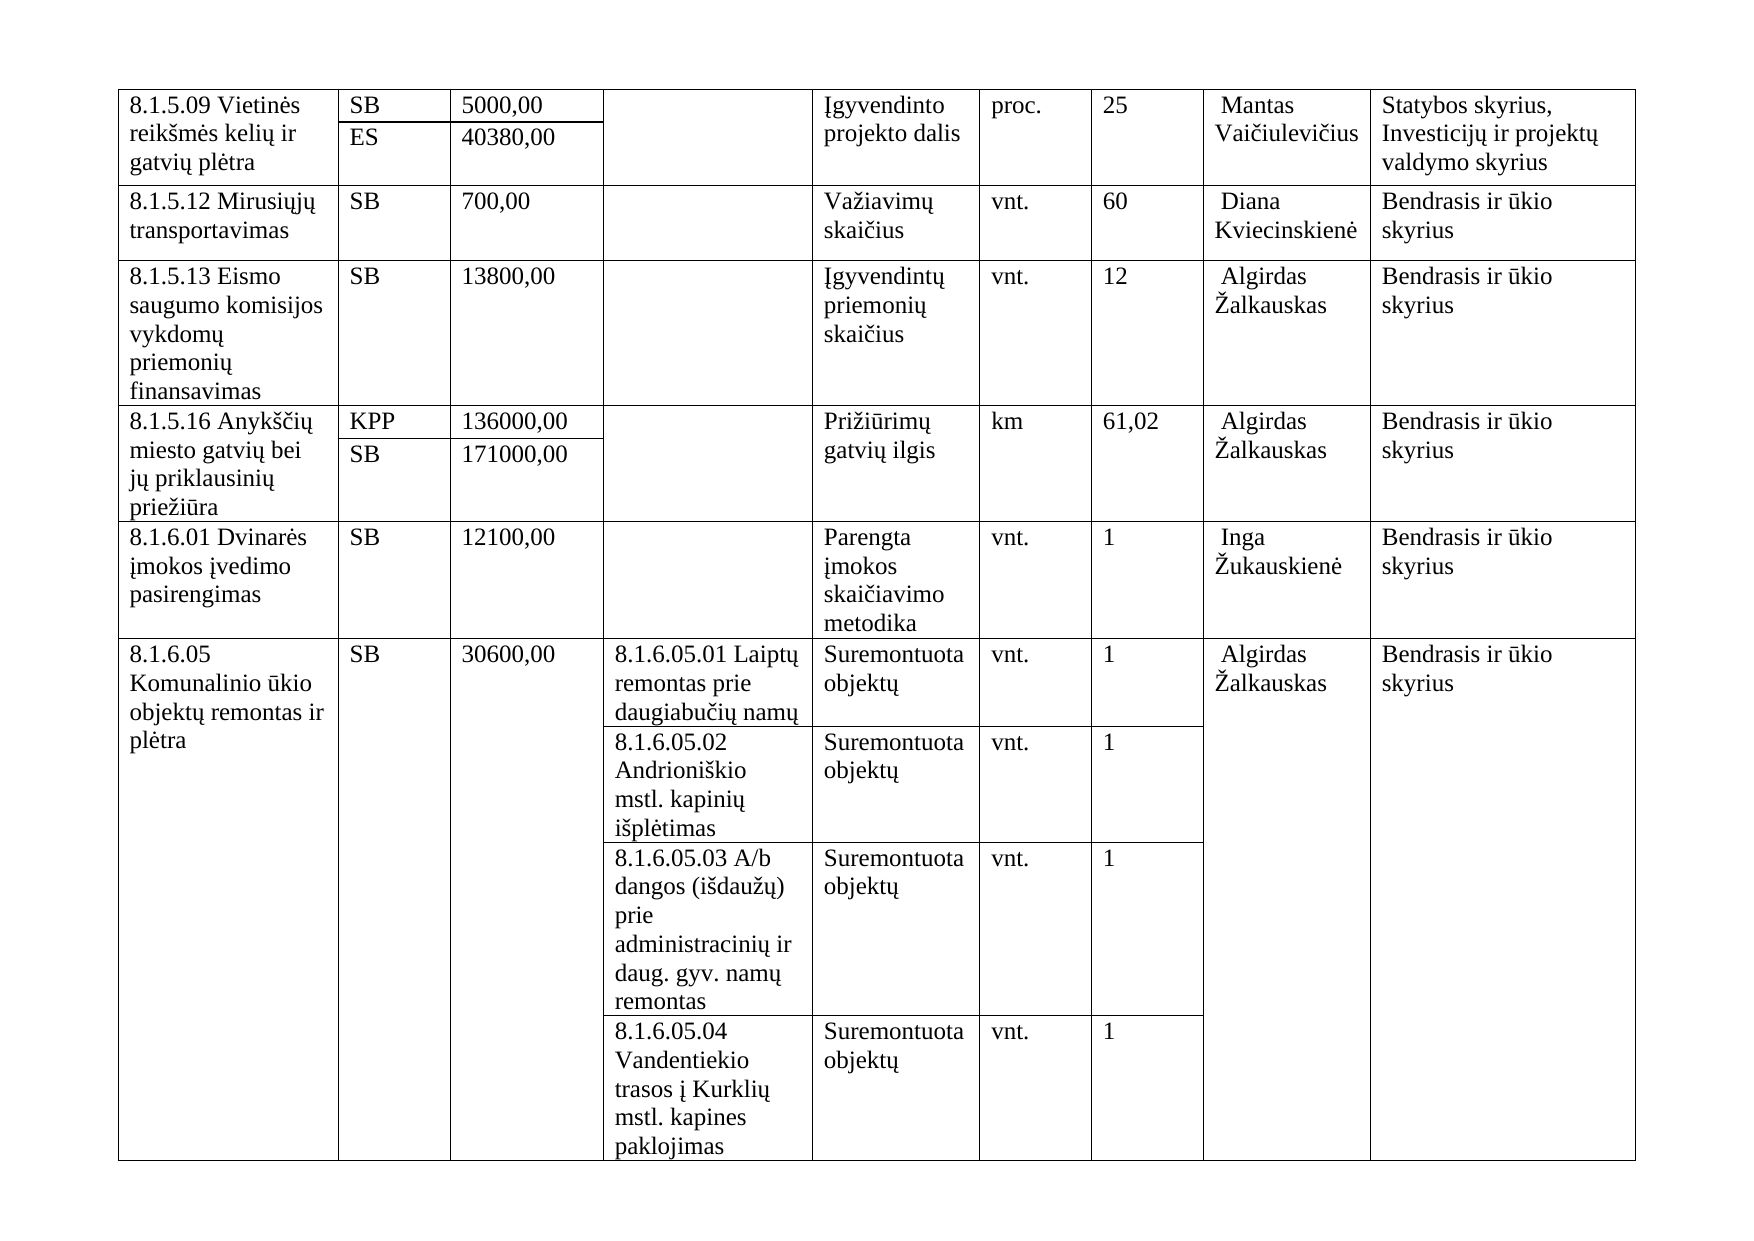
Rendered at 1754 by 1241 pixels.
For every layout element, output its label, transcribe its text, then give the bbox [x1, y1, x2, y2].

table_cell 61,02 [1092, 406, 1203, 521]
table_cell Diana Kviecinskienė [1204, 186, 1370, 260]
table_cell proc. [980, 90, 1091, 185]
table_cell [604, 90, 812, 185]
table_cell 8.1.5.09 Vietinės reikšmės kelių ir gatvių plėtra [119, 90, 338, 185]
table_cell SB [339, 90, 450, 121]
table_cell vnt. [980, 727, 1091, 842]
table_cell Suremontuota objektų [813, 727, 979, 842]
table_cell 1 [1092, 1016, 1203, 1160]
table_cell 136000,00 [451, 406, 603, 438]
table_cell 1 [1092, 727, 1203, 842]
table_cell 13800,00 [451, 261, 603, 405]
table_cell 12 [1092, 261, 1203, 405]
table_cell 30600,00 [451, 639, 603, 1160]
table_cell Įgyvendintų priemonių skaičius [813, 261, 979, 405]
table_cell SB [339, 261, 450, 405]
table_cell 8.1.5.16 Anykščių miesto gatvių bei jų priklausinių priežiūra [119, 406, 338, 521]
table_cell 171000,00 [451, 439, 603, 521]
table_cell 700,00 [451, 186, 603, 260]
table_cell Algirdas Žalkauskas [1204, 261, 1370, 405]
table_cell Algirdas Žalkauskas [1204, 639, 1370, 1160]
table_cell Suremontuota objektų [813, 843, 979, 1015]
table_cell vnt. [980, 522, 1091, 638]
table_cell Bendrasis ir ūkio skyrius [1371, 639, 1635, 1160]
table_cell vnt. [980, 843, 1091, 1015]
table_cell Parengta įmokos skaičiavimo metodika [813, 522, 979, 638]
table_cell 8.1.6.05.02 Andrioniškio mstl. kapinių išplėtimas [604, 727, 812, 842]
table_cell SB [339, 522, 450, 638]
table_cell Bendrasis ir ūkio skyrius [1371, 522, 1635, 638]
table_cell [604, 522, 812, 638]
table_cell Algirdas Žalkauskas [1204, 406, 1370, 521]
table_cell 60 [1092, 186, 1203, 260]
table_cell Bendrasis ir ūkio skyrius [1371, 261, 1635, 405]
table_cell 1 [1092, 843, 1203, 1015]
table_cell 8.1.6.05.03 A/b dangos (išdaužų) prie administracinių ir daug. gyv. namų remontas [604, 843, 812, 1015]
table_cell Įgyvendinto projekto dalis [813, 90, 979, 185]
table_cell Statybos skyrius, Investicijų ir projektų valdymo skyrius [1371, 90, 1635, 185]
table_cell Suremontuota objektų [813, 1016, 979, 1160]
table_cell Bendrasis ir ūkio skyrius [1371, 406, 1635, 521]
table_cell SB [339, 439, 450, 521]
table_cell 5000,00 [451, 90, 603, 121]
table_cell km [980, 406, 1091, 521]
table_cell 25 [1092, 90, 1203, 185]
table_cell Suremontuota objektų [813, 639, 979, 726]
table_cell Inga Žukauskienė [1204, 522, 1370, 638]
table_cell [604, 406, 812, 521]
table_cell vnt. [980, 1016, 1091, 1160]
table_cell [604, 261, 812, 405]
table_cell KPP [339, 406, 450, 438]
table_cell ES [339, 123, 450, 185]
table_cell vnt. [980, 261, 1091, 405]
table_cell 1 [1092, 522, 1203, 638]
table_cell Prižiūrimų gatvių ilgis [813, 406, 979, 521]
table_cell [604, 186, 812, 260]
table_cell 8.1.6.05 Komunalinio ūkio objektų remontas ir plėtra [119, 639, 338, 1160]
table_cell 1 [1092, 639, 1203, 726]
table_cell 8.1.6.01 Dvinarės įmokos įvedimo pasirengimas [119, 522, 338, 638]
table_cell Važiavimų skaičius [813, 186, 979, 260]
table_cell SB [339, 186, 450, 260]
table_cell 8.1.6.05.04 Vandentiekio trasos į Kurklių mstl. kapines paklojimas [604, 1016, 812, 1160]
table_cell Mantas Vaičiulevičius [1204, 90, 1370, 185]
table_cell 40380,00 [451, 123, 603, 185]
table_cell vnt. [980, 186, 1091, 260]
table_cell SB [339, 639, 450, 1160]
table_cell 8.1.6.05.01 Laiptų remontas prie daugiabučių namų [604, 639, 812, 726]
table_cell 12100,00 [451, 522, 603, 638]
table_cell 8.1.5.12 Mirusiųjų transportavimas [119, 186, 338, 260]
table_cell vnt. [980, 639, 1091, 726]
table_cell 8.1.5.13 Eismo saugumo komisijos vykdomų priemonių finansavimas [119, 261, 338, 405]
table_cell Bendrasis ir ūkio skyrius [1371, 186, 1635, 260]
